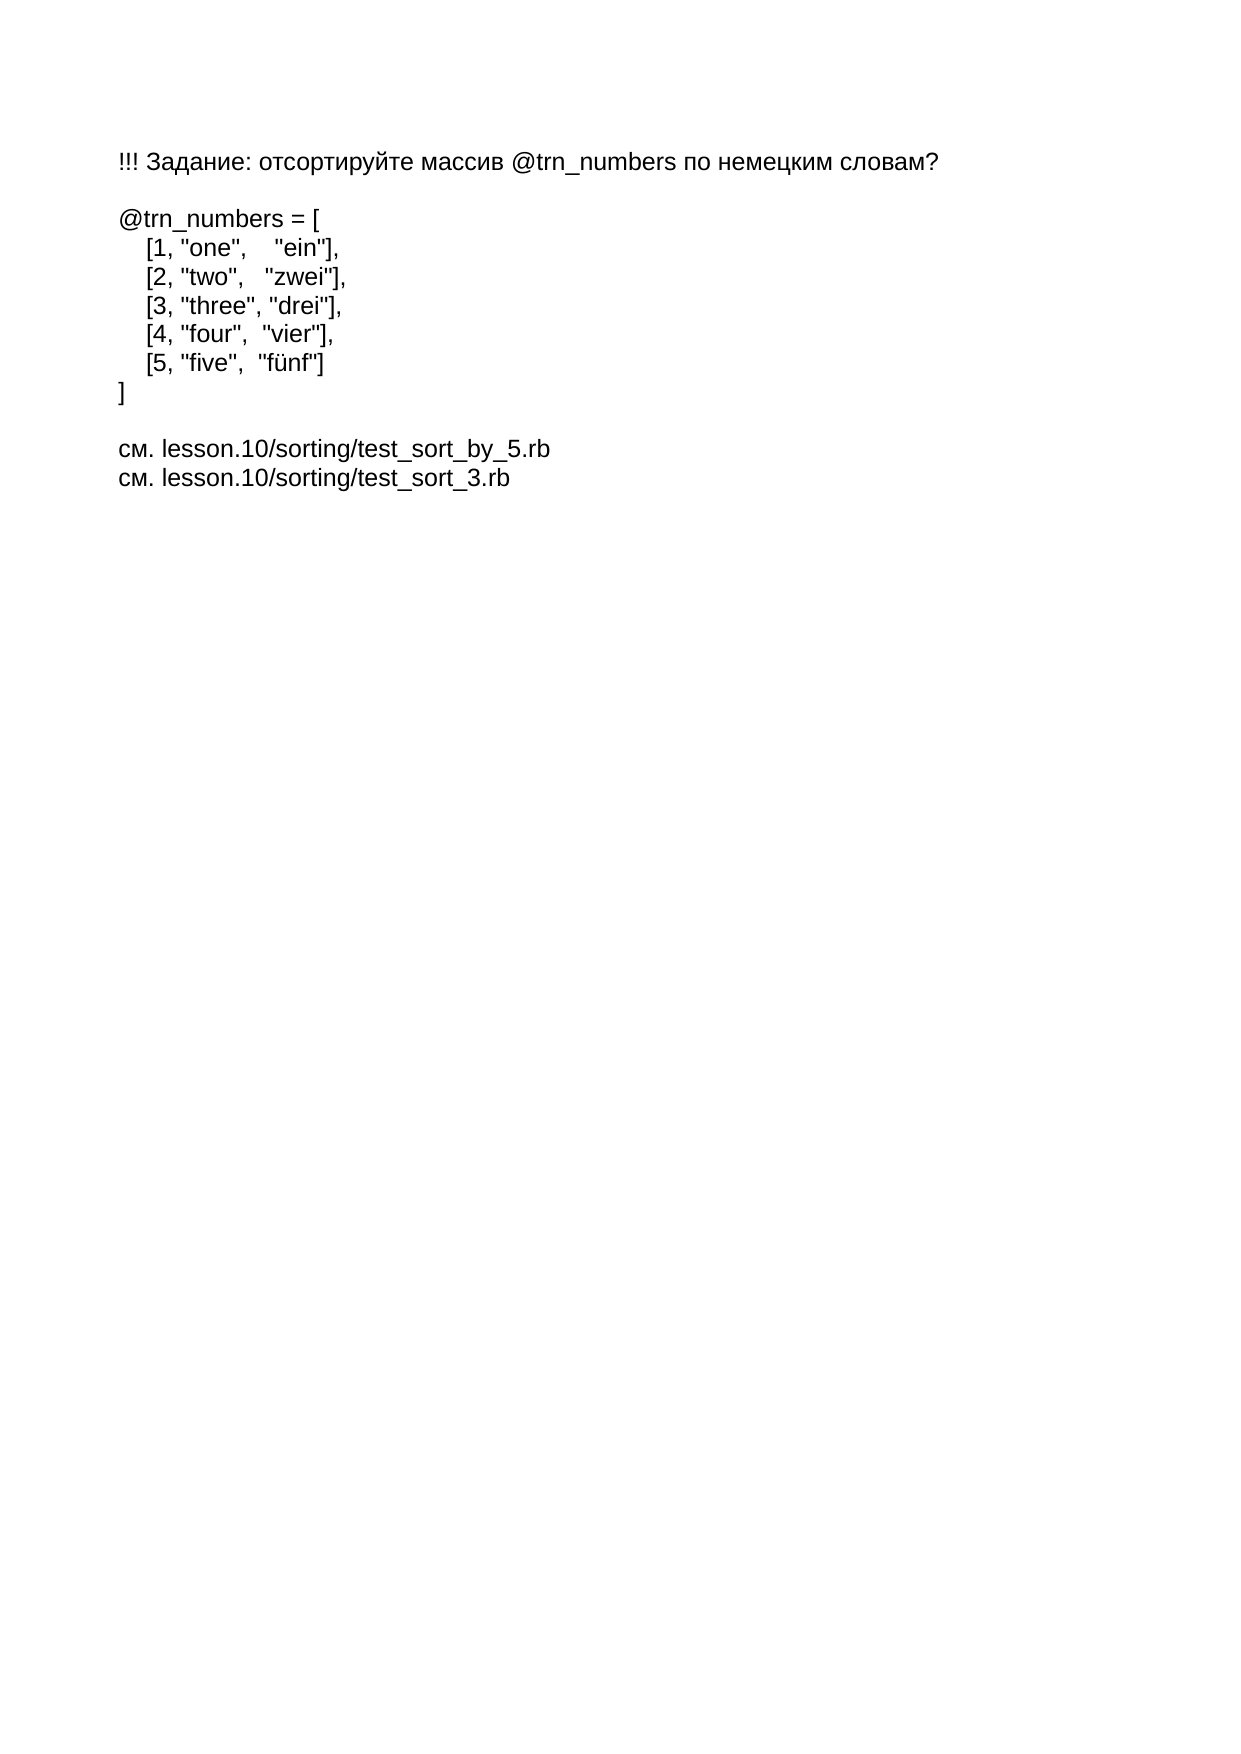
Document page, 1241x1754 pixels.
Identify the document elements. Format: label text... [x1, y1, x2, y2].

text !!! Задание: отсортируйте массив @trn_numbers по немецким словам? [118, 147, 1122, 176]
text @trn_numbers = [ [118, 204, 1122, 233]
text [4, "four", "vier"], [118, 319, 1122, 348]
text [2, "two", "zwei"], [118, 262, 1122, 291]
text [5, "five", "fünf"] [118, 348, 1122, 377]
text ] [118, 377, 1122, 406]
text см. lesson.10/sorting/test_sort_3.rb [118, 463, 1122, 492]
text [1, "one", "ein"], [118, 233, 1122, 262]
text см. lesson.10/sorting/test_sort_by_5.rb [118, 434, 1122, 463]
text [3, "three", "drei"], [118, 291, 1122, 319]
